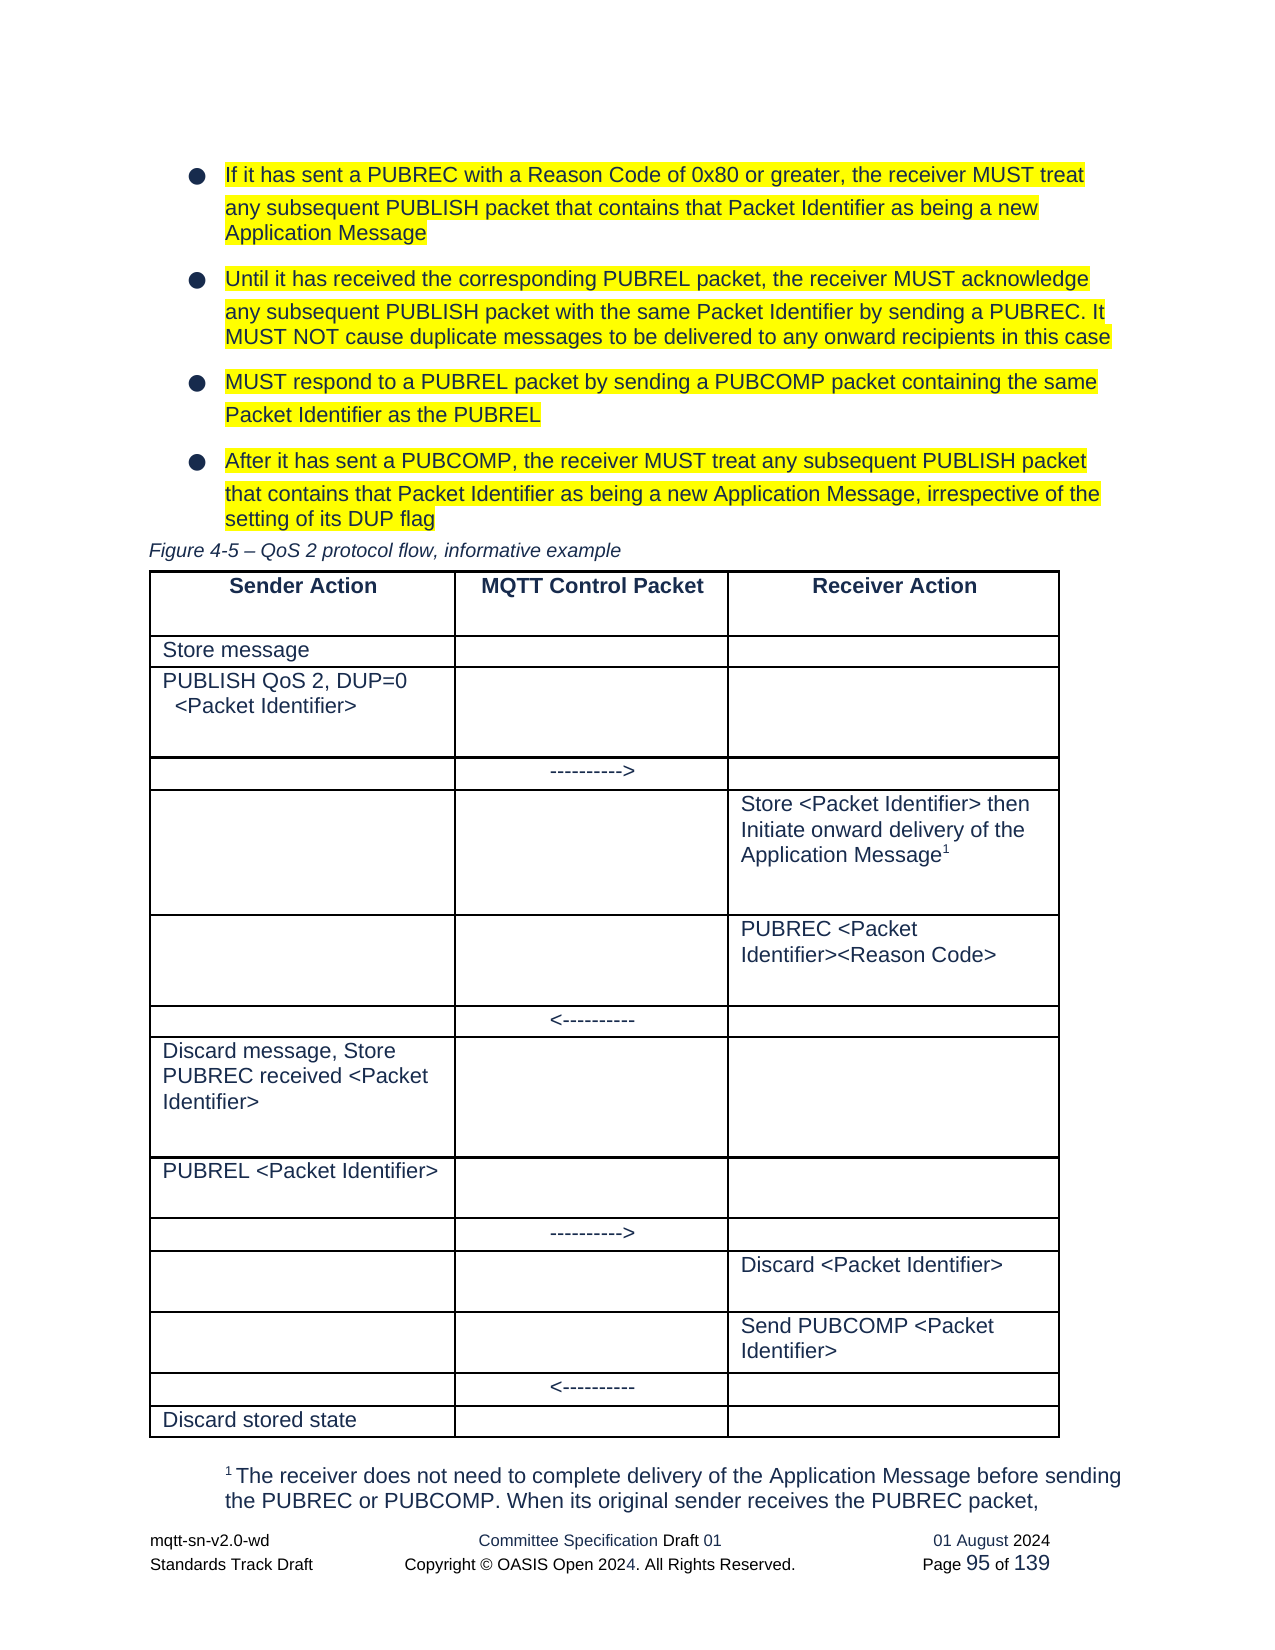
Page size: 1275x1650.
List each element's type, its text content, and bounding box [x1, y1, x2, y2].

table_cell ----------> [456, 1219, 727, 1250]
table_cell PUBREL <Packet Identifier> [151, 1159, 454, 1217]
list Until it has received the corresponding PUBREL packet, the receiver MUST acknowledge any subsequent PUBLISH packet with the same Packet Identifier by sending a PUBREC. It MUST NOT cause duplicate messages to be delivered to any onward recipients in this case [187, 254, 1124, 349]
table_cell [456, 1038, 727, 1156]
table_cell [456, 1313, 727, 1372]
table_cell Send PUBCOMP <Packet Identifier> [729, 1313, 1058, 1372]
table_cell Discard message, Store PUBREC received <Packet Identifier> [151, 1038, 454, 1156]
table_cell [729, 637, 1058, 666]
table_cell [151, 1374, 454, 1405]
table_cell [729, 1007, 1058, 1036]
table_cell [729, 759, 1058, 789]
table_cell [151, 916, 454, 1005]
table_cell [456, 668, 727, 756]
table_cell [151, 1313, 454, 1372]
table_cell [456, 1407, 727, 1436]
table_cell Discard stored state [151, 1407, 454, 1436]
table_cell [729, 1038, 1058, 1156]
table_cell PUBREC <Packet Identifier><Reason Code> [729, 916, 1058, 1005]
table_header Sender Action [151, 573, 454, 634]
table_header MQTT Control Packet [456, 573, 727, 634]
table_cell [456, 791, 727, 914]
table_cell [729, 1159, 1058, 1217]
table_cell Discard <Packet Identifier> [729, 1252, 1058, 1311]
table_cell [151, 759, 454, 789]
table_cell [151, 1007, 454, 1036]
table_cell [729, 1407, 1058, 1436]
table_cell Store <Packet Identifier> then Initiate onward delivery of the Application Message1 [729, 791, 1058, 914]
table_cell [151, 1219, 454, 1250]
table_cell [456, 1252, 727, 1311]
table_cell PUBLISH QoS 2, DUP=0 <Packet Identifier> [151, 668, 454, 756]
table_header Receiver Action [729, 573, 1058, 634]
table_cell Store message [151, 637, 454, 666]
table_cell [456, 916, 727, 1005]
table_cell [456, 637, 727, 666]
table_cell <---------- [456, 1007, 727, 1036]
list If it has sent a PUBREC with a Reason Code of 0x80 or greater, the receiver MUST treat any subsequent PUBLISH packet that contains that Packet Identifier as being a new Application Message [187, 150, 1124, 245]
list After it has sent a PUBCOMP, the receiver MUST treat any subsequent PUBLISH packet that contains that Packet Identifier as being a new Application Message, irrespective of the setting of its DUP flag [187, 436, 1124, 531]
table_cell [456, 1159, 727, 1217]
table_cell [151, 791, 454, 914]
table_cell [729, 1374, 1058, 1405]
table_cell [729, 668, 1058, 756]
text Figure 4-5 – QoS 2 protocol flow, informative example [148, 539, 1124, 562]
text 1 The receiver does not need to complete delivery of the Application Message before sending the PUBREC or PUBCOMP. When its original sender receives the PUBREC packet, [225, 1463, 1125, 1513]
table_cell [151, 1252, 454, 1311]
table_cell <---------- [456, 1374, 727, 1405]
list MUST respond to a PUBREL packet by sending a PUBCOMP packet containing the same Packet Identifier as the PUBREL [187, 357, 1124, 427]
table_cell [729, 1219, 1058, 1250]
table_cell ----------> [456, 759, 727, 789]
